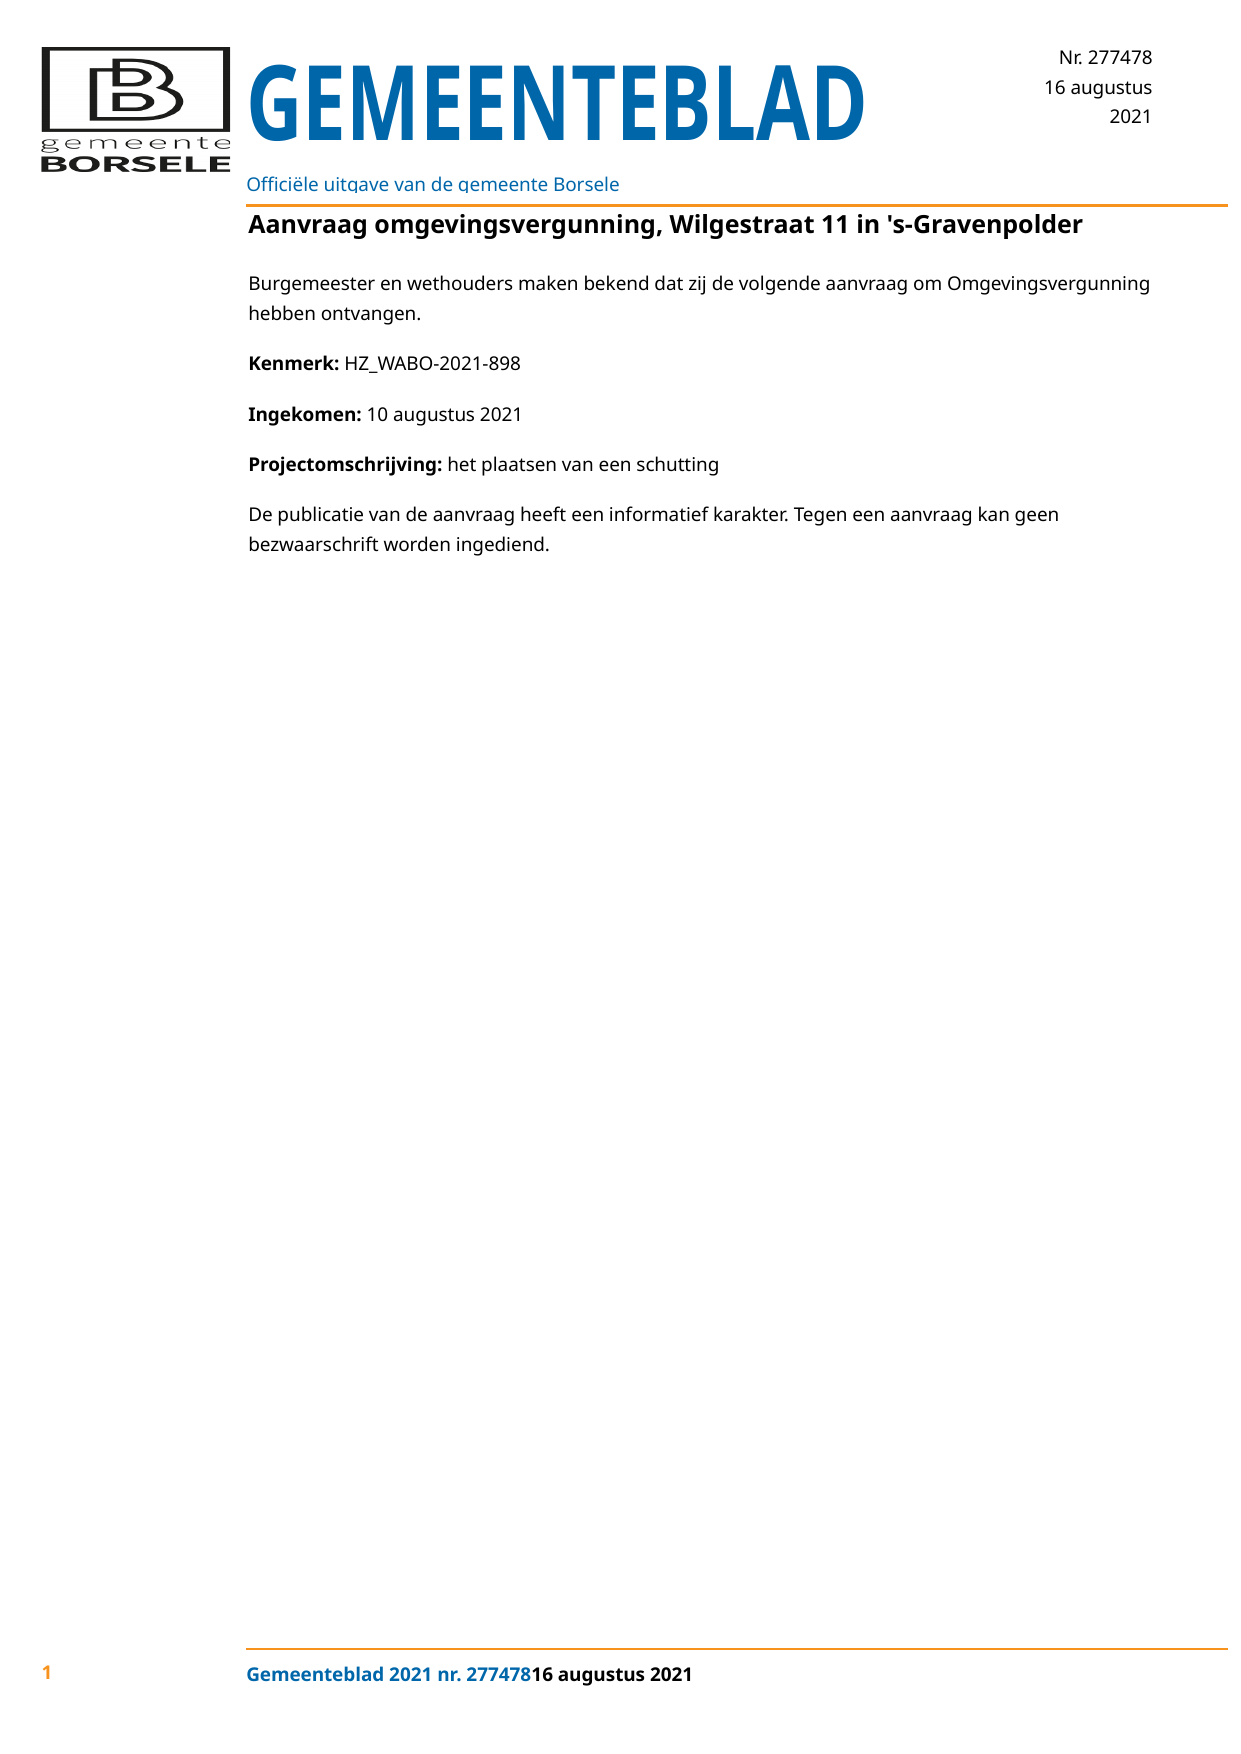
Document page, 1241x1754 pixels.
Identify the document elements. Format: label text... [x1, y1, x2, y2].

text Burgemeester en wethouders maken bekend dat zij de volgende aanvraag om Omgevingsvergunning hebben ontvangen. [248, 270, 1152, 326]
text Kenmerk: HZ_WABO-2021-898 [248, 350, 1152, 376]
text Aanvraag omgevingsvergunning, Wilgestraat 11 in 's-Gravenpolder [248, 207, 1152, 241]
picture [41, 47, 231, 172]
text Projectomschrijving: het plaatsen van een schutting [248, 451, 1152, 477]
text De publicatie van de aanvraag heeft een informatief karakter. Tegen een aanvraag kan geen bezwaarschrift worden ingediend. [248, 502, 1152, 557]
text Ingekomen: 10 augustus 2021 [248, 401, 1152, 426]
